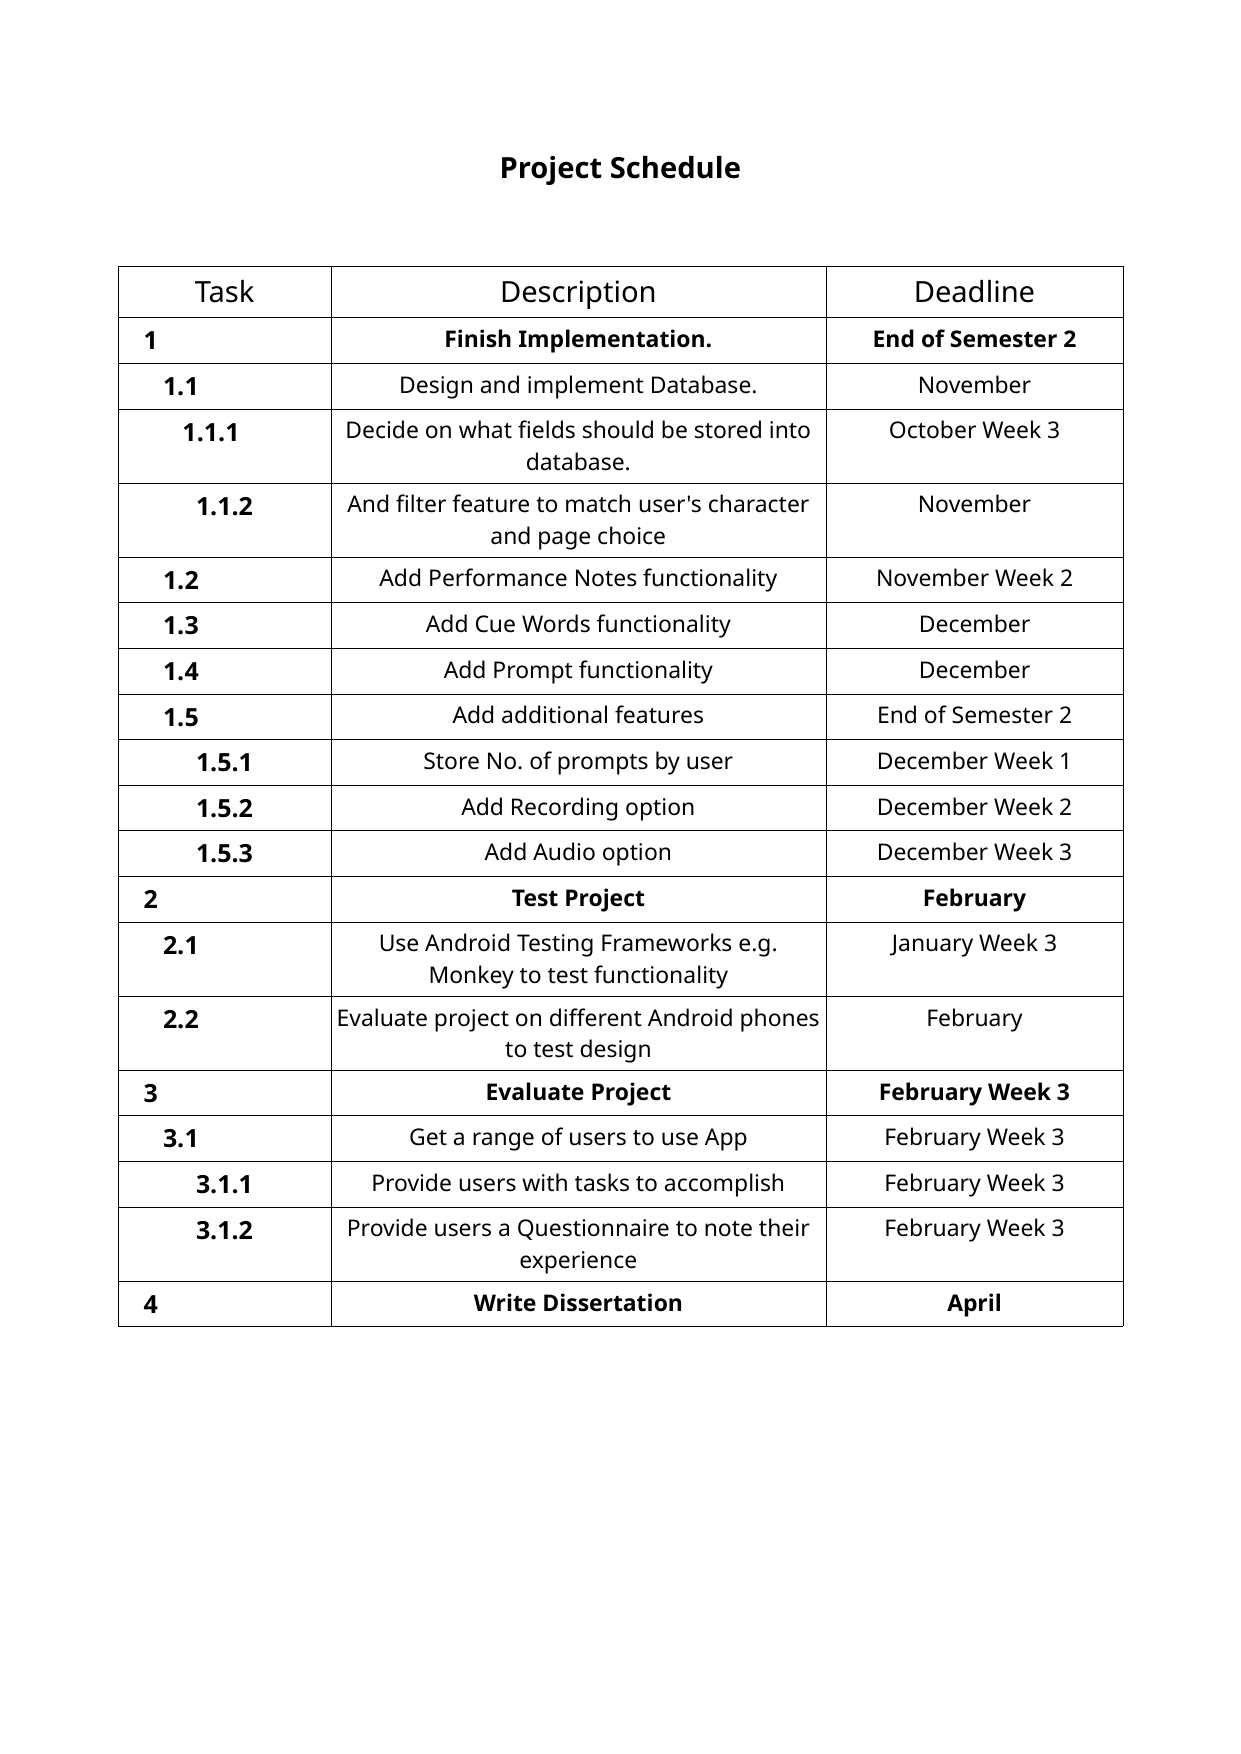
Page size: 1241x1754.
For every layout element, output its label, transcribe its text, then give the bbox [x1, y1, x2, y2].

table_cell November [827, 484, 1123, 557]
table_cell Add Audio option [332, 831, 826, 876]
table_cell February Week 3 [827, 1208, 1123, 1281]
table_cell 2.2 [119, 997, 331, 1070]
table_cell October Week 3 [827, 410, 1123, 482]
table_cell Add Recording option [332, 786, 826, 830]
table_cell 1.5.2 [119, 786, 331, 830]
table_cell November [827, 364, 1123, 408]
table_cell Write Dissertation [332, 1282, 826, 1326]
table_header Task [119, 267, 331, 317]
table_cell Evaluate project on different Android phones to test design [332, 997, 826, 1070]
table_cell Finish Implementation. [332, 318, 826, 363]
table_cell Store No. of prompts by user [332, 740, 826, 785]
table_cell 1.1.2 [119, 484, 331, 557]
table_cell Add Prompt functionality [332, 649, 826, 693]
table_cell 3.1 [119, 1116, 331, 1161]
table_cell 3 [119, 1071, 331, 1115]
table_cell Add Performance Notes functionality [332, 558, 826, 602]
table_cell 1.1 [119, 364, 331, 408]
table_cell 2 [119, 877, 331, 922]
table_cell And filter feature to match user's character and page choice [332, 484, 826, 557]
table_cell 1.2 [119, 558, 331, 602]
table_cell December Week 3 [827, 831, 1123, 876]
table_cell 1.3 [119, 603, 331, 648]
table_cell 1.1.1 [119, 410, 331, 482]
table_cell February [827, 877, 1123, 922]
table_header Description [332, 267, 826, 317]
table_cell Add additional features [332, 695, 826, 739]
table_cell 1.4 [119, 649, 331, 693]
table_cell February Week 3 [827, 1071, 1123, 1115]
table_cell January Week 3 [827, 923, 1123, 996]
table_cell End of Semester 2 [827, 318, 1123, 363]
table_cell November Week 2 [827, 558, 1123, 602]
table_header Deadline [827, 267, 1123, 317]
table_cell Provide users with tasks to accomplish [332, 1162, 826, 1207]
table_cell February [827, 997, 1123, 1070]
table_cell Use Android Testing Frameworks e.g. Monkey to test functionality [332, 923, 826, 996]
table_cell 1 [119, 318, 331, 363]
table_cell Get a range of users to use App [332, 1116, 826, 1161]
table_cell December Week 2 [827, 786, 1123, 830]
table_cell 1.5 [119, 695, 331, 739]
table_cell 1.5.1 [119, 740, 331, 785]
table_cell Add Cue Words functionality [332, 603, 826, 648]
table_cell Provide users a Questionnaire to note their experience [332, 1208, 826, 1281]
table_cell Decide on what fields should be stored into database. [332, 410, 826, 482]
table_cell 1.5.3 [119, 831, 331, 876]
table_cell February Week 3 [827, 1162, 1123, 1207]
table_cell December Week 1 [827, 740, 1123, 785]
table_cell 2.1 [119, 923, 331, 996]
table_cell 4 [119, 1282, 331, 1326]
table_cell Design and implement Database. [332, 364, 826, 408]
table_cell February Week 3 [827, 1116, 1123, 1161]
table_cell Evaluate Project [332, 1071, 826, 1115]
table_cell End of Semester 2 [827, 695, 1123, 739]
table_cell 3.1.1 [119, 1162, 331, 1207]
table_cell December [827, 649, 1123, 693]
table_cell April [827, 1282, 1123, 1326]
table_cell Test Project [332, 877, 826, 922]
table_cell December [827, 603, 1123, 648]
table_cell 3.1.2 [119, 1208, 331, 1281]
text Project Schedule [118, 147, 1122, 187]
